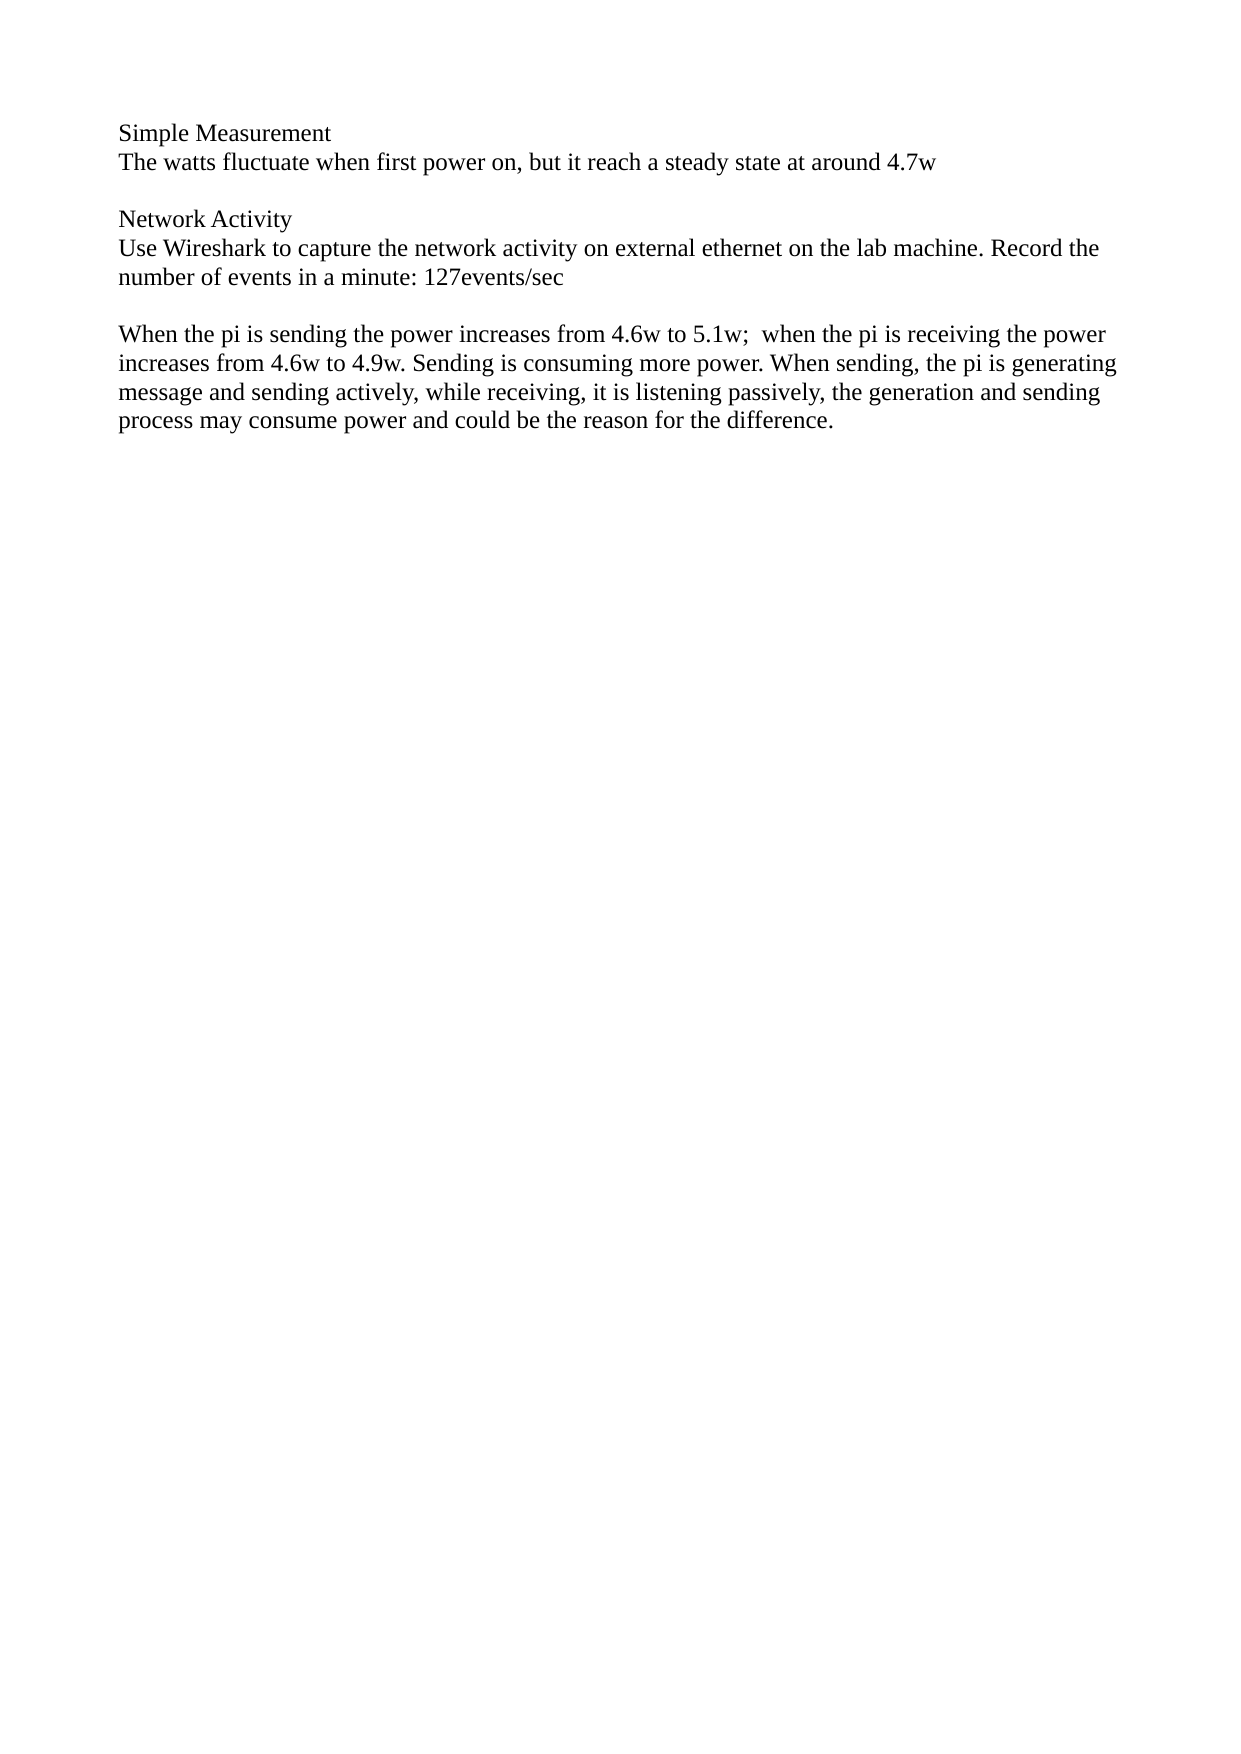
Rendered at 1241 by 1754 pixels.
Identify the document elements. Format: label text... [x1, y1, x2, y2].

text Use Wireshark to capture the network activity on external ethernet on the lab machine. Record the number of events in a minute: 127events/sec [118, 233, 1122, 291]
text Network Activity [118, 204, 1122, 233]
text When the pi is sending the power increases from 4.6w to 5.1w; when the pi is receiving the power increases from 4.6w to 4.9w. Sending is consuming more power. When sending, the pi is generating message and sending actively, while receiving, it is listening passively, the generation and sending process may consume power and could be the reason for the difference. [118, 319, 1122, 434]
text Simple Measurement [118, 118, 1122, 147]
text The watts fluctuate when first power on, but it reach a steady state at around 4.7w [118, 147, 1122, 176]
